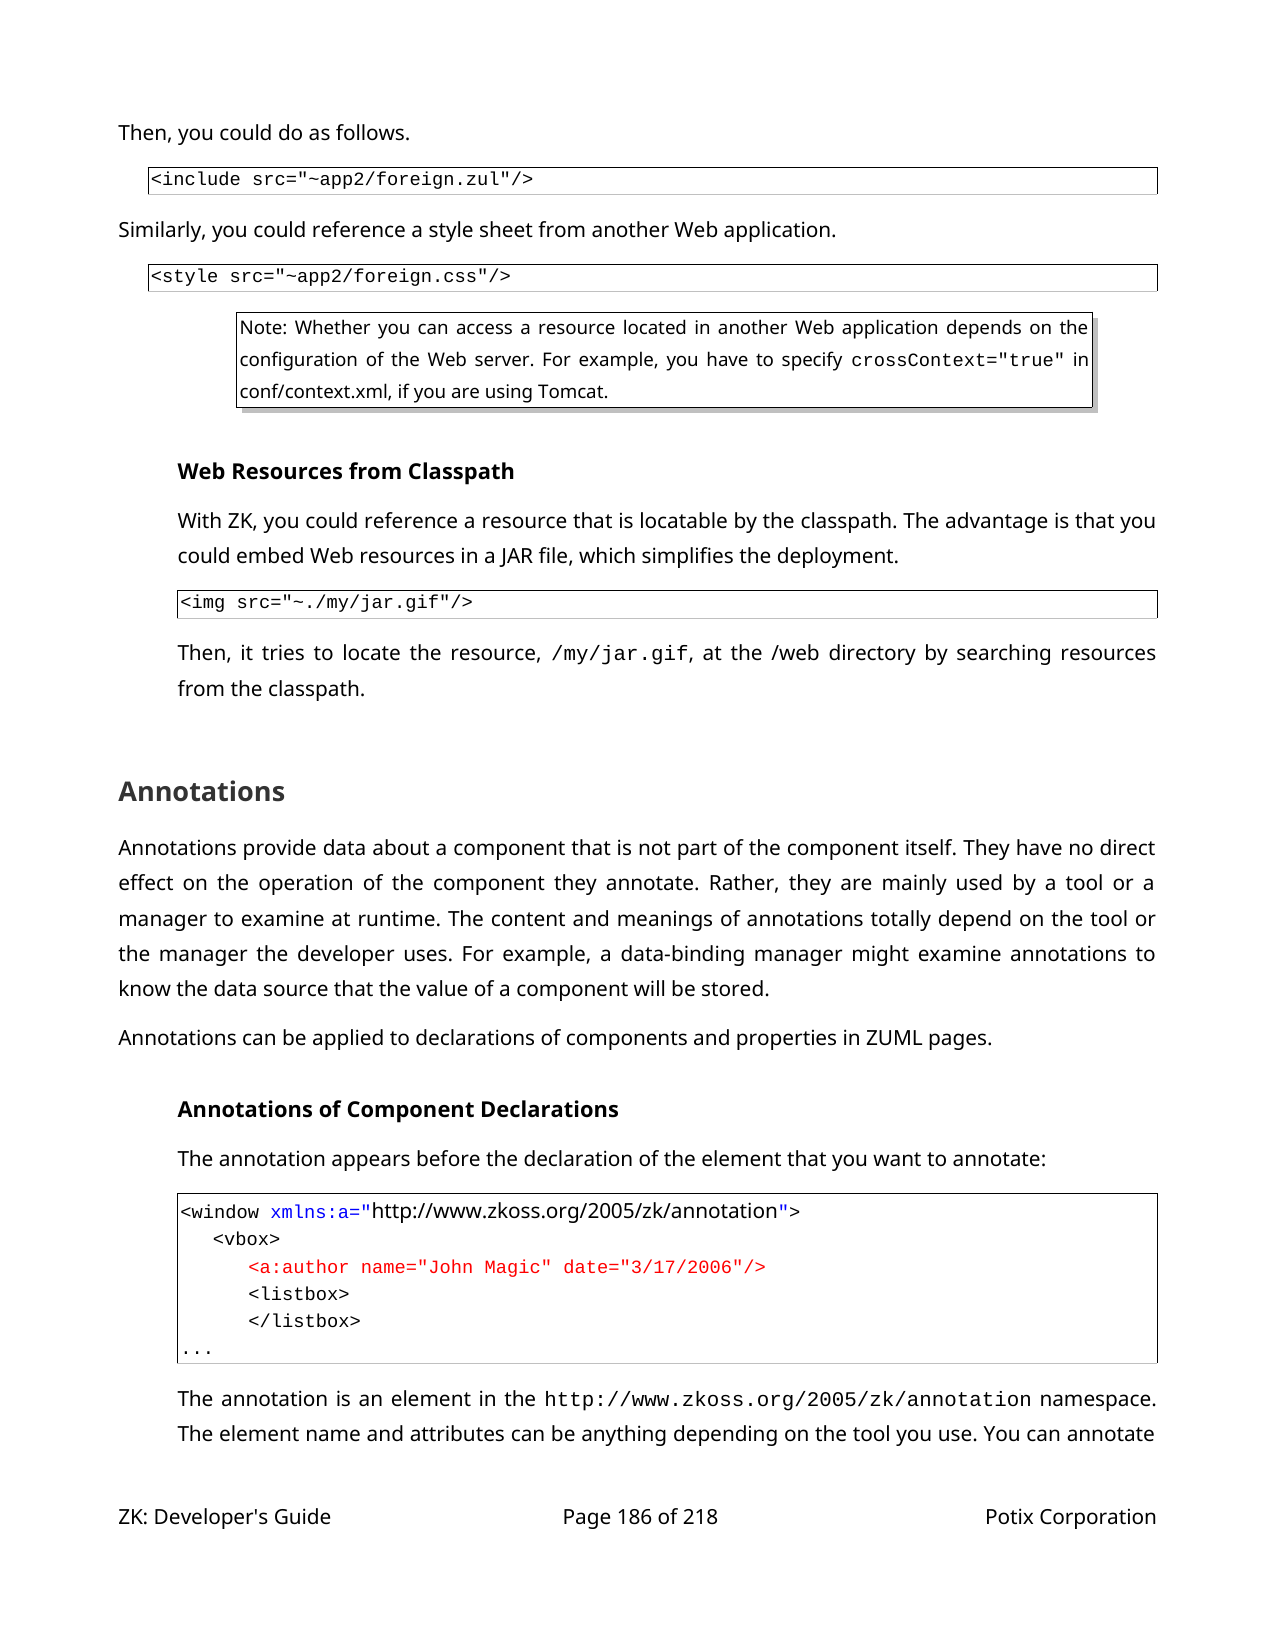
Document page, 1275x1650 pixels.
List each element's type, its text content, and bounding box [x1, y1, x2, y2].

text <style src="~app2/foreign.css"/> [149, 265, 1157, 291]
text Similarly, you could reference a style sheet from another Web application. [118, 215, 1157, 243]
text <vbox> [178, 1227, 1157, 1252]
subtitle Annotations of Component Declarations [177, 1094, 1157, 1124]
text Note: Whether you can access a resource located in another Web application depends on the configuration of the Web server. For example, you have to specify crossContext="true" in conf/context.xml, if you are using Tomcat. [237, 313, 1092, 407]
text Annotations can be applied to declarations of components and properties in ZUML pages. [118, 1023, 1157, 1051]
text ... [178, 1336, 1157, 1363]
text <a:author name="John Magic" date="3/17/2006"/> [178, 1254, 1157, 1279]
text Then, it tries to locate the resource, /my/jar.gif, at the /web directory by searching resources from the classpath. [177, 638, 1157, 702]
text <window xmlns:a="http://www.zkoss.org/2005/zk/annotation"> [178, 1194, 1157, 1224]
text <img src="~./my/jar.gif"/> [178, 591, 1157, 618]
text With ZK, you could reference a resource that is locatable by the classpath. The advantage is that you could embed Web resources in a JAR file, which simplifies the deployment. [177, 506, 1157, 570]
text The annotation is an element in the http://www.zkoss.org/2005/zk/annotation namespace. The element name and attributes can be anything depending on the tool you use. You can annotate [177, 1384, 1157, 1448]
subtitle Web Resources from Classpath [177, 456, 1157, 486]
text <include src="~app2/foreign.zul"/> [149, 168, 1157, 194]
text <listbox> [178, 1282, 1157, 1306]
subtitle Annotations [118, 773, 1157, 809]
text Annotations provide data about a component that is not part of the component itself. They have no direct effect on the operation of the component they annotate. Rather, they are mainly used by a tool or a manager to examine at runtime. The content and meanings of annotations totally depend on the tool or the manager the developer uses. For example, a data-binding manager might examine annotations to know the data source that the value of a component will be stored. [118, 833, 1157, 1002]
text Then, you could do as follows. [118, 118, 1157, 146]
text </listbox> [178, 1309, 1157, 1333]
text The annotation appears before the declaration of the element that you want to annotate: [177, 1144, 1157, 1172]
